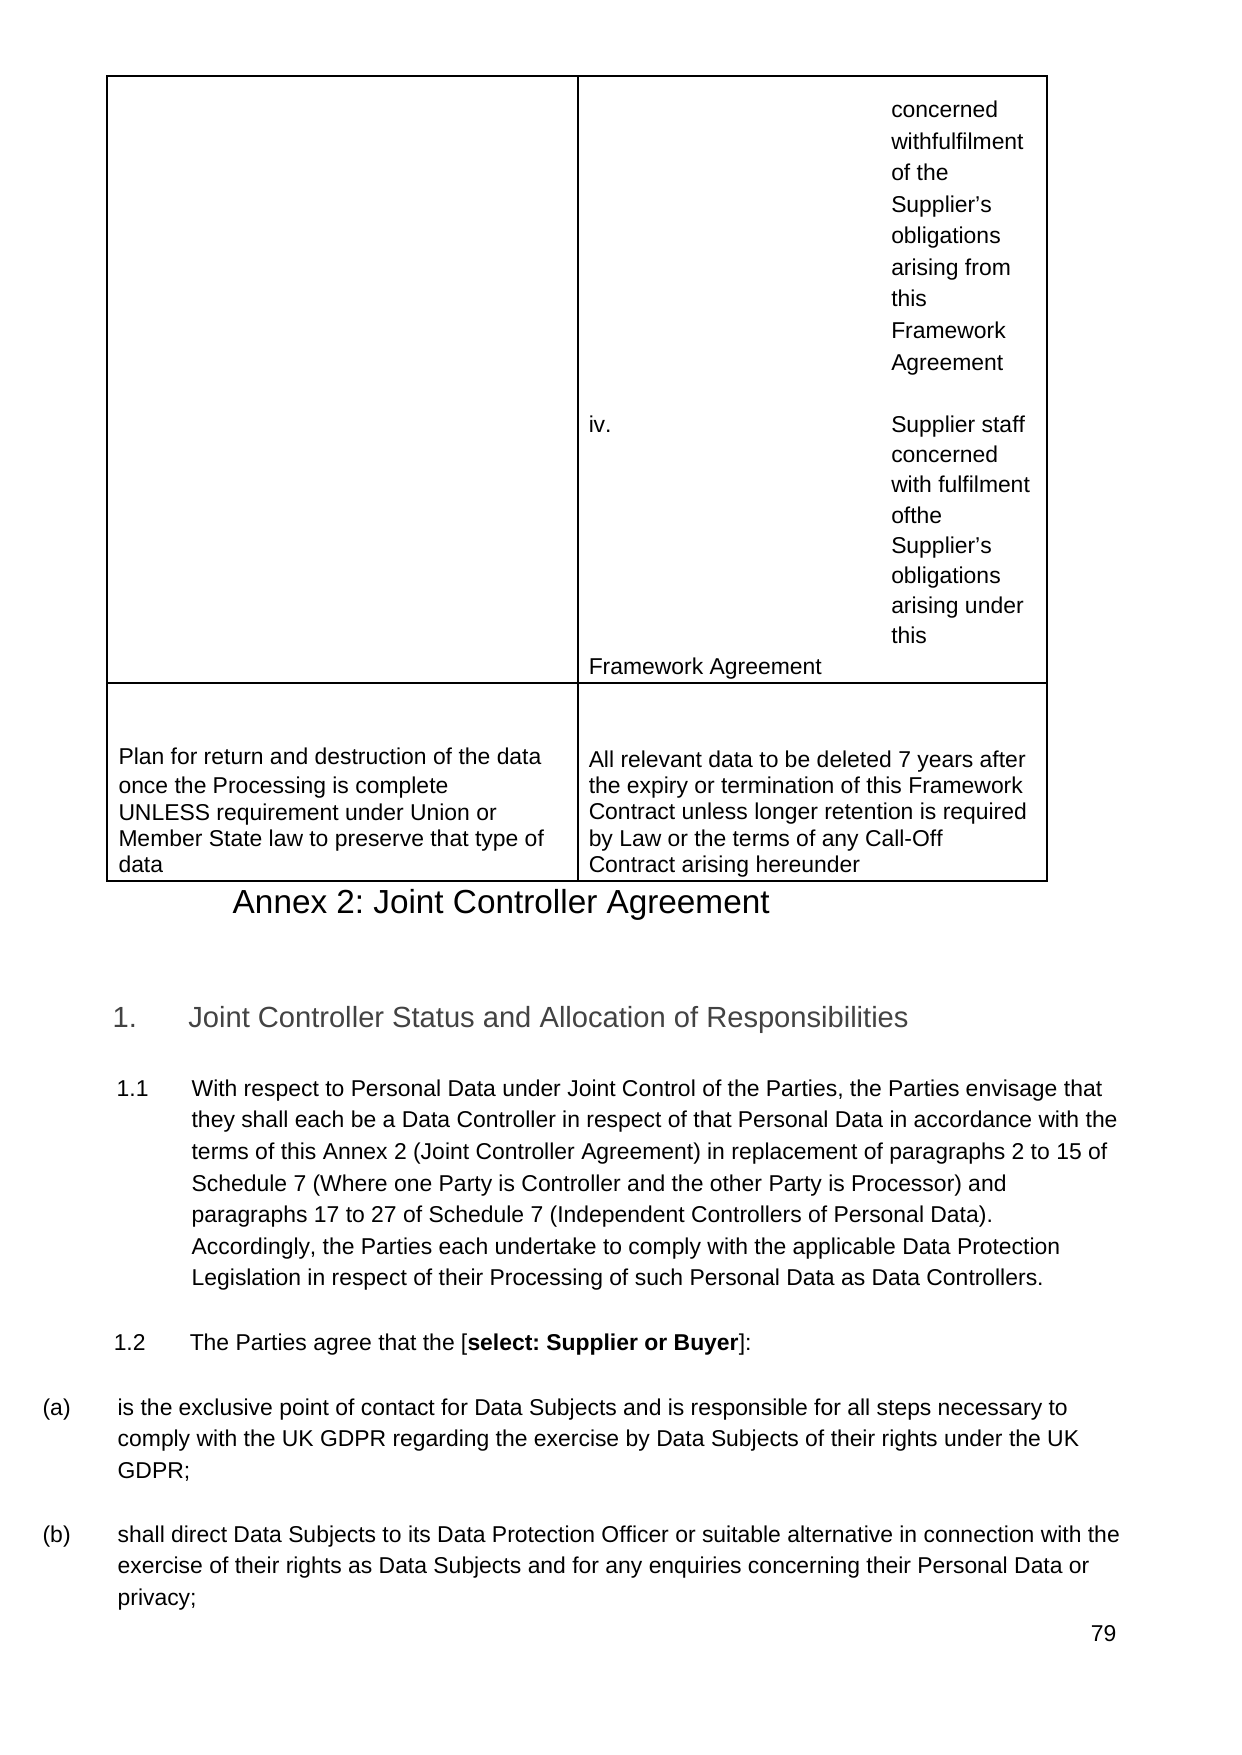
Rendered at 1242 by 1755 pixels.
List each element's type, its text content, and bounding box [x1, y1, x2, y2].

list is the exclusive point of contact for Data Subjects and is responsible for all steps necessary to comply with the UK GDPR regarding the exercise by Data Subjects of their rights under the UK GDPR; [42, 1394, 1121, 1483]
list shall direct Data Subjects to its Data Protection Officer or suitable alternative in connection with the exercise of their rights as Data Subjects and for any enquiries concerning their Personal Data or privacy; [42, 1521, 1121, 1610]
text 1.2 The Parties agree that the [select: Supplier or Buyer]: [0, 1328, 1122, 1356]
subtitle Annex 2: Joint Controller Agreement [116, 882, 1122, 921]
table_cell concerned withfulfilment of the Supplier’s obligations arising from this Framework Agreement Supplier staff concerned with fulfilment ofthe Supplier’s obligations arising under this Framework Agreement [579, 77, 1046, 682]
table_cell [108, 77, 577, 682]
table_cell All relevant data to be deleted 7 years after the expiry or termination of this Framework Contract unless longer retention is required by Law or the terms of any Call-Off Contract arising hereunder [579, 684, 1046, 880]
subtitle 1. Joint Controller Status and Allocation of Responsibilities [0, 1000, 1122, 1033]
text 1.1 With respect to Personal Data under Joint Control of the Parties, the Parties envisage that they shall each be a Data Controller in respect of that Personal Data in accordance with the terms of this Annex 2 (Joint Controller Agreement) in replacement of paragraphs 2 to 15 of Schedule 7 (Where one Party is Controller and the other Party is Processor) and paragraphs 17 to 27 of Schedule 7 (Independent Controllers of Personal Data). Accordingly, the Parties each undertake to comply with the applicable Data Protection Legislation in respect of their Processing of such Personal Data as Data Controllers. [116, 1075, 1121, 1291]
table_cell Plan for return and destruction of the data once the Processing is complete UNLESS requirement under Union or Member State law to preserve that type of data [108, 684, 577, 880]
